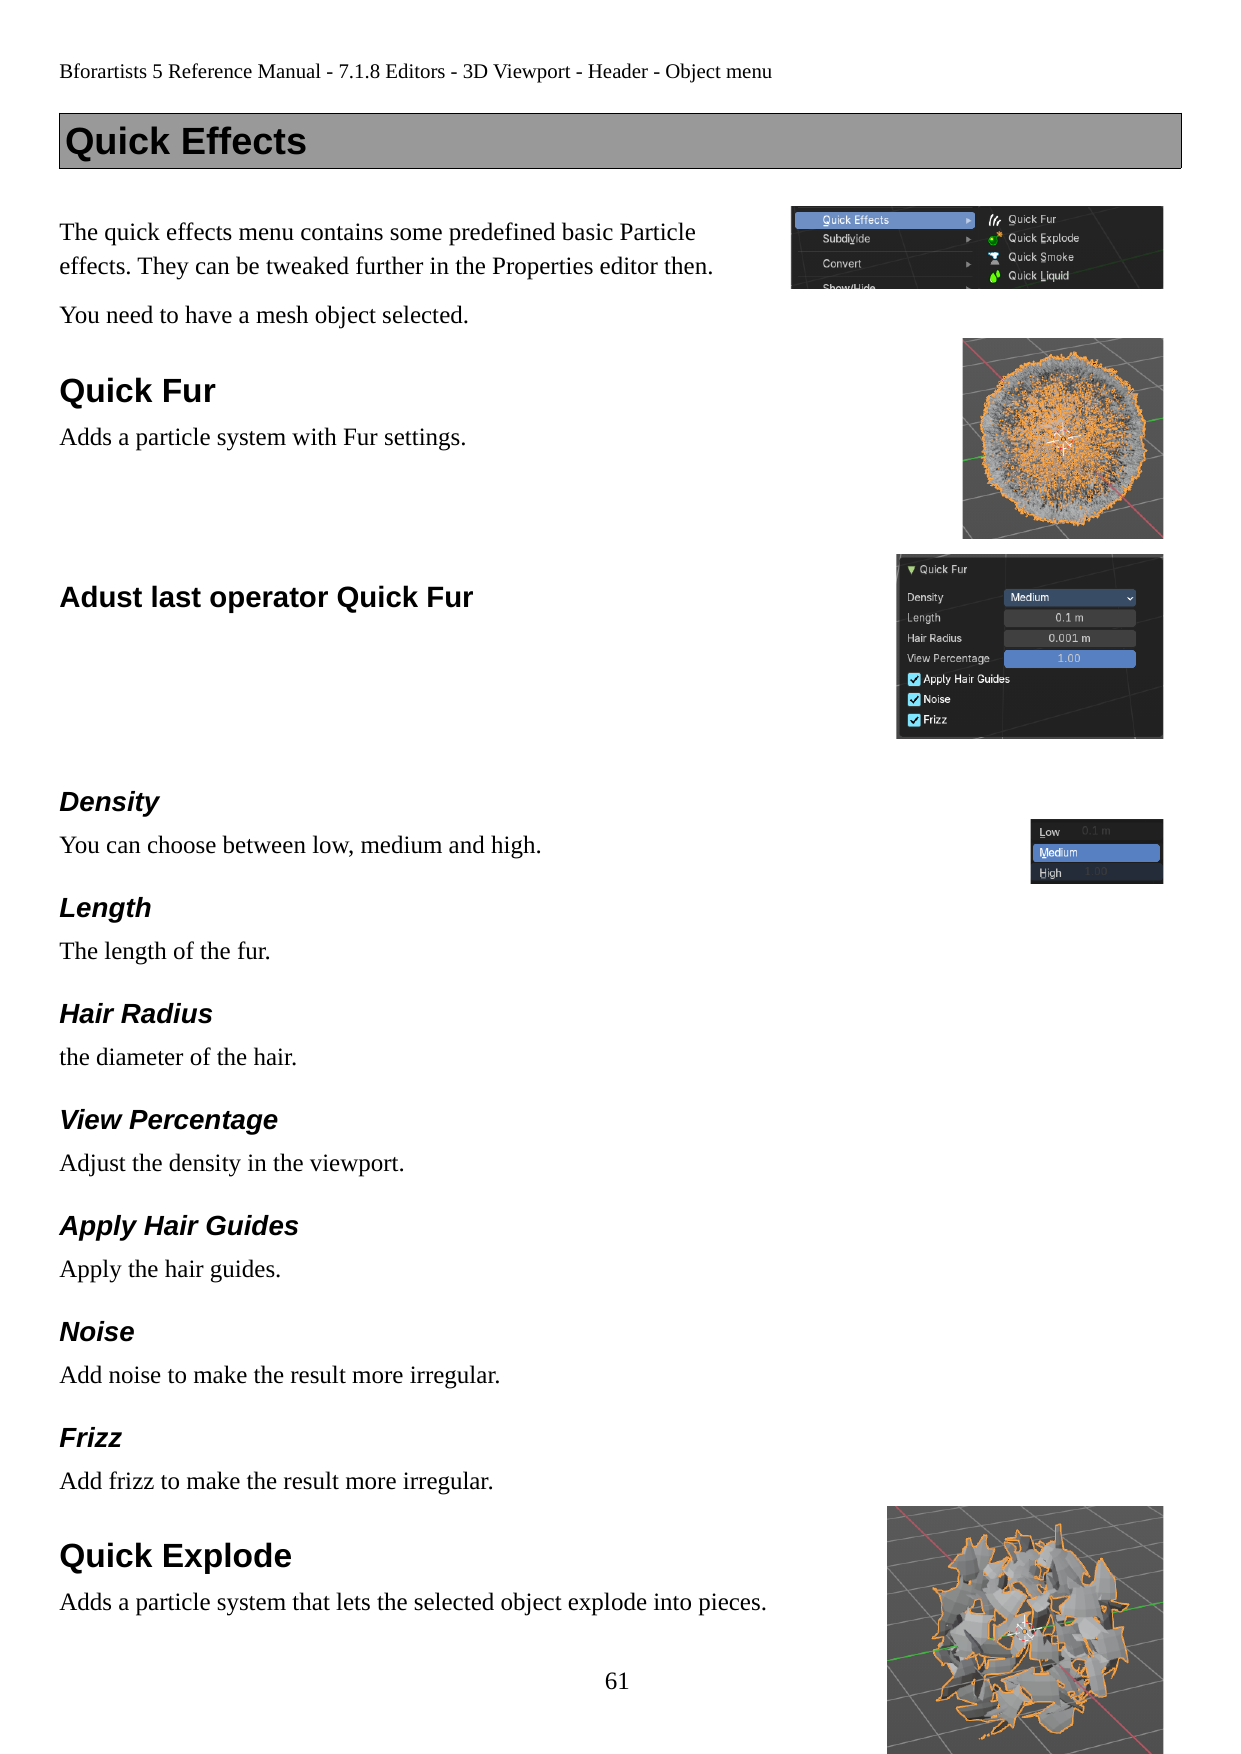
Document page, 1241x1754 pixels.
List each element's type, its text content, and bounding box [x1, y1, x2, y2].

picture [896, 554, 1164, 739]
text Apply the hair guides. [59, 1254, 1181, 1283]
subtitle Quick Explode [59, 1536, 887, 1574]
text You can choose between low, medium and high. [59, 830, 1030, 859]
text Add frizz to make the result more irregular. [59, 1466, 1181, 1494]
subtitle Length [59, 892, 1181, 924]
subtitle [1164, 1536, 1181, 1574]
text You need to have a mesh object selected. [59, 301, 1181, 329]
text the diameter of the hair. [59, 1042, 1181, 1071]
subtitle Apply Hair Guides [59, 1209, 1181, 1241]
subtitle Density [59, 786, 1181, 818]
picture [887, 1506, 1164, 1754]
text The length of the fur. [59, 936, 1181, 965]
subtitle Adust last operator Quick Fur [59, 580, 896, 614]
text The quick effects menu contains some predefined basic Particle effects. They can be tweaked further in the Properties editor then. [59, 217, 790, 280]
text Add noise to make the result more irregular. [59, 1360, 1181, 1389]
picture [1030, 819, 1164, 884]
subtitle [1164, 370, 1181, 409]
subtitle View Percentage [59, 1104, 1181, 1136]
text Adjust the density in the viewport. [59, 1148, 1181, 1177]
picture [962, 338, 1164, 539]
subtitle Hair Radius [59, 998, 1181, 1029]
subtitle Noise [59, 1316, 1181, 1347]
subtitle Frizz [59, 1421, 1181, 1453]
text Adds a particle system with Fur settings. [59, 422, 962, 450]
picture [790, 206, 1164, 289]
subtitle Quick Fur [59, 370, 962, 409]
table_header Quick Effects [60, 114, 1181, 168]
text Adds a particle system that lets the selected object explode into pieces. [59, 1587, 887, 1616]
